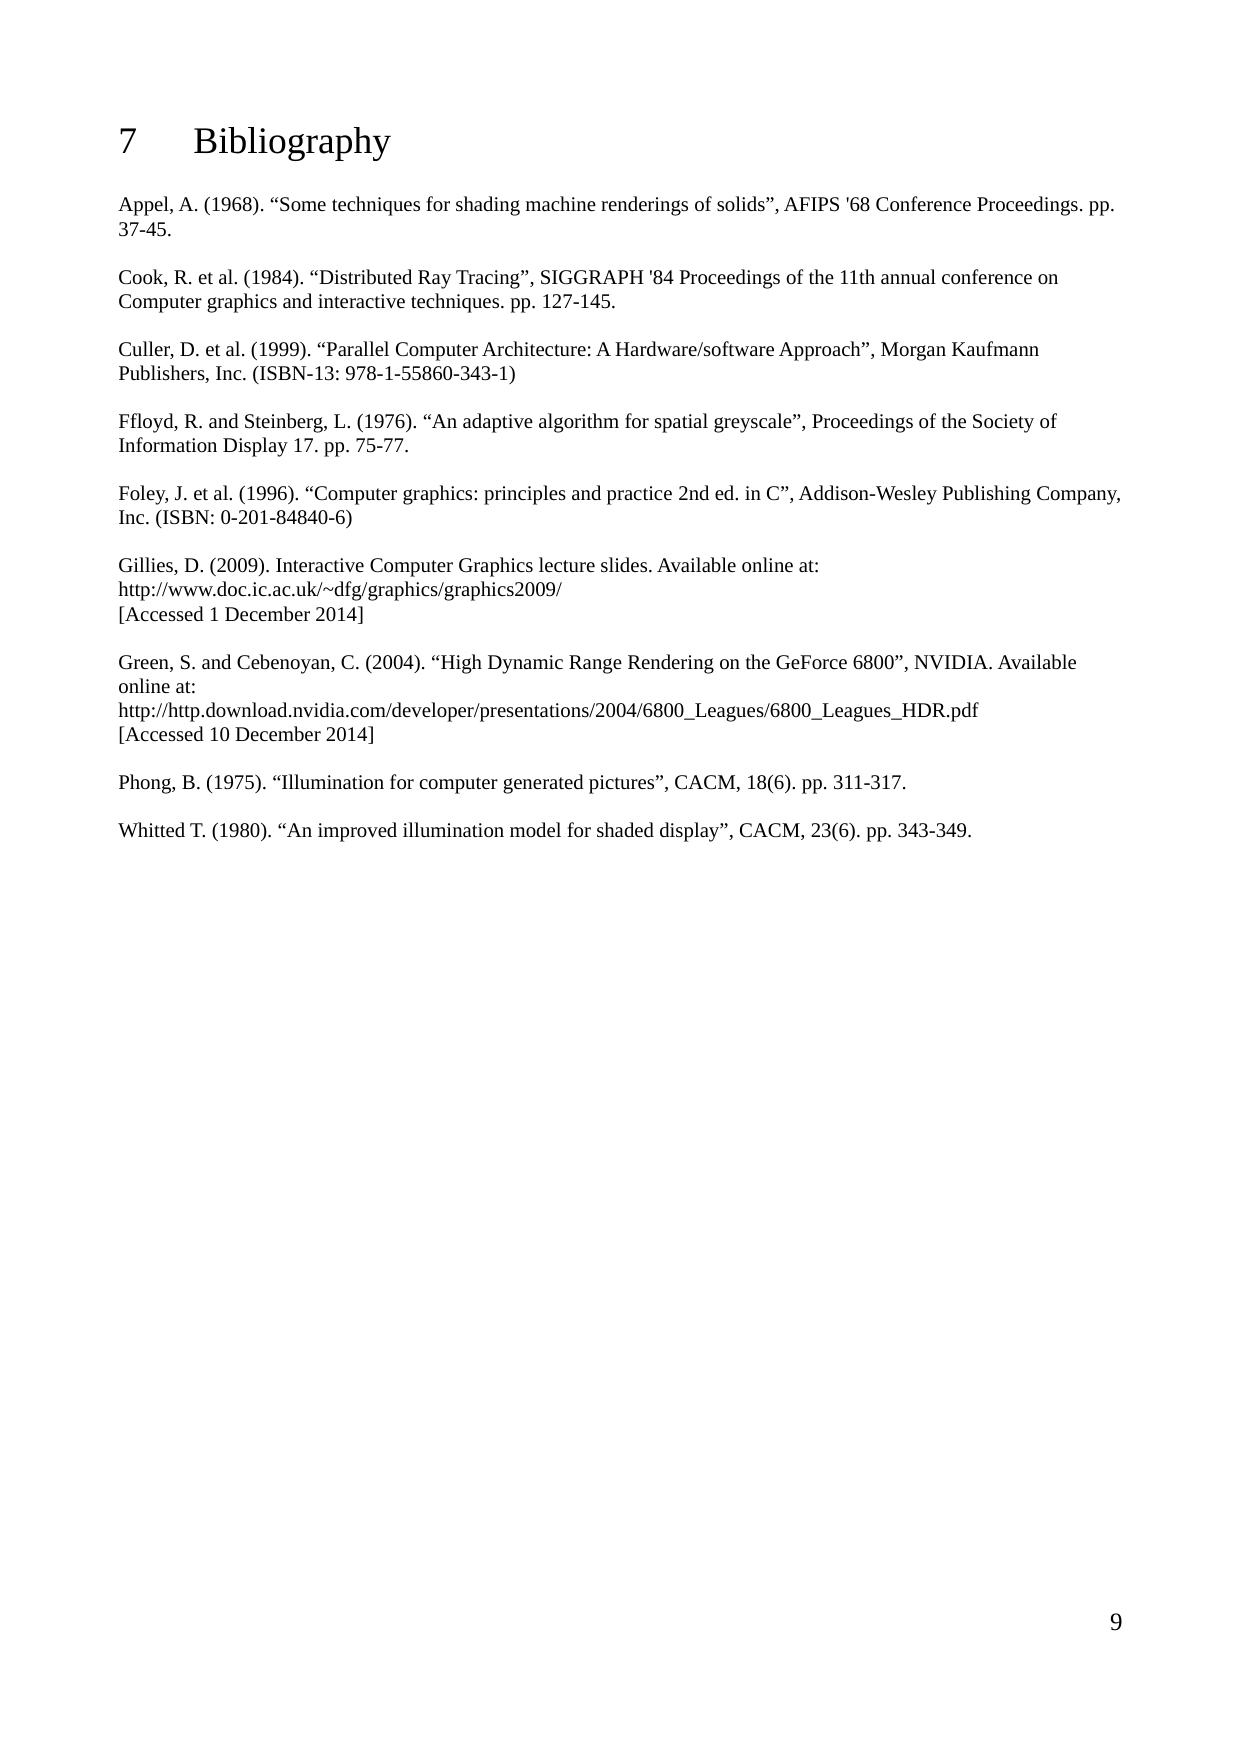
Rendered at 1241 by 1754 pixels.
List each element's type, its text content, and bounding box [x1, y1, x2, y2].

text Ffloyd, R. and Steinberg, L. (1976). “An adaptive algorithm for spatial greyscale”, Proceedings of the Society of Information Display 17. pp. 75-77. [118, 409, 1122, 457]
text Gillies, D. (2009). Interactive Computer Graphics lecture slides. Available online at: [118, 553, 1122, 577]
text 7 Bibliography [118, 118, 1122, 161]
text [Accessed 1 December 2014] [118, 601, 1122, 626]
text Cook, R. et al. (1984). “Distributed Ray Tracing”, SIGGRAPH '84 Proceedings of the 11th annual conference on Computer graphics and interactive techniques. pp. 127-145. [118, 264, 1122, 313]
text http://www.doc.ic.ac.uk/~dfg/graphics/graphics2009/ [118, 577, 1122, 601]
text Appel, A. (1968). “Some techniques for shading machine renderings of solids”, AFIPS '68 Conference Proceedings. pp. 37-45. [118, 192, 1122, 241]
text Culler, D. et al. (1999). “Parallel Computer Architecture: A Hardware/software Approach”, Morgan Kaufmann Publishers, Inc. (ISBN-13: 978-1-55860-343-1) [118, 337, 1122, 385]
text Whitted T. (1980). “An improved illumination model for shaded display”, CACM, 23(6). pp. 343-349. [118, 818, 1122, 842]
text [Accessed 10 December 2014] [118, 722, 1122, 746]
text http://http.download.nvidia.com/developer/presentations/2004/6800_Leagues/6800_Leagues_HDR.pdf [118, 698, 1122, 722]
text Phong, B. (1975). “Illumination for computer generated pictures”, CACM, 18(6). pp. 311-317. [118, 770, 1122, 794]
text Foley, J. et al. (1996). “Computer graphics: principles and practice 2nd ed. in C”, Addison-Wesley Publishing Company, Inc. (ISBN: 0-201-84840-6) [118, 481, 1122, 529]
text Green, S. and Cebenoyan, C. (2004). “High Dynamic Range Rendering on the GeForce 6800”, NVIDIA. Available online at: [118, 649, 1122, 698]
